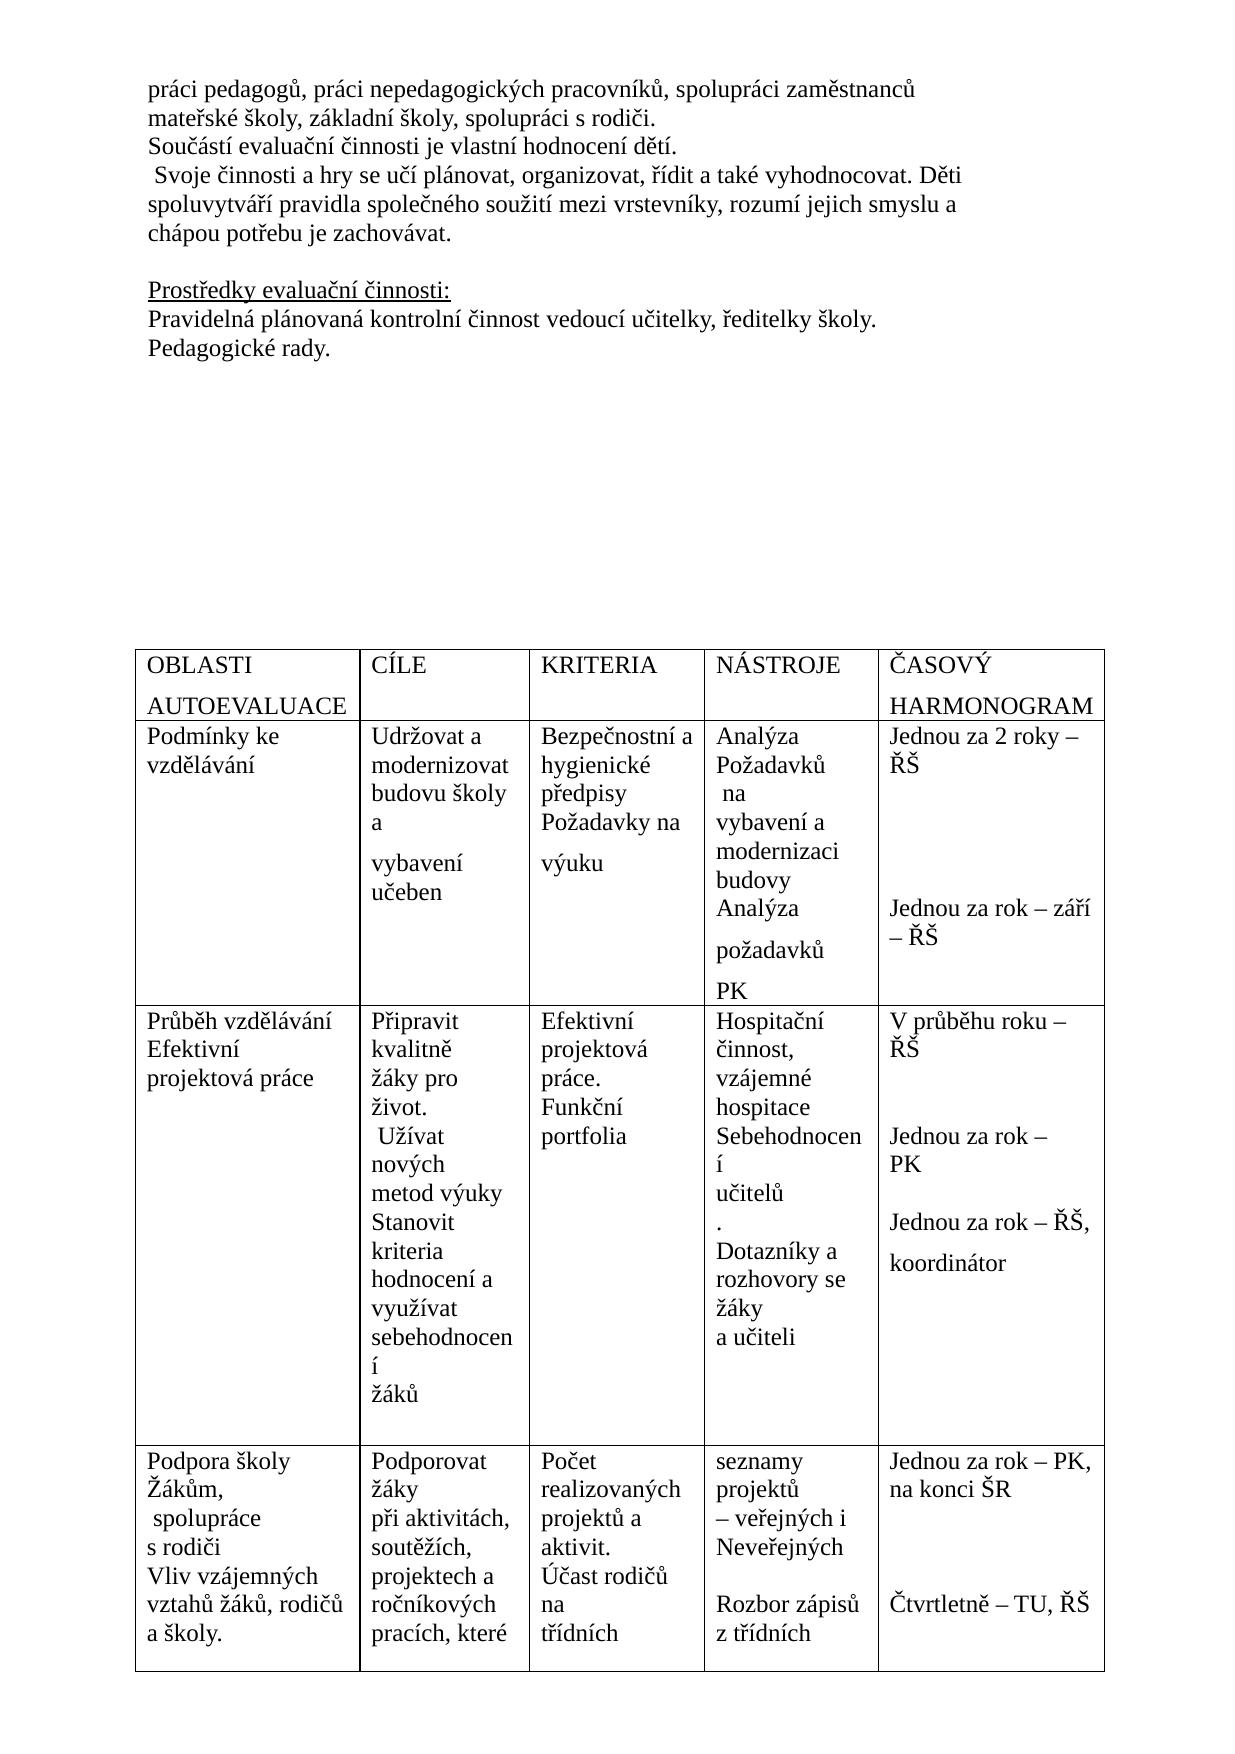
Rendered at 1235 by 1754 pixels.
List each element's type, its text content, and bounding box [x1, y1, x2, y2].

table_cell Připravit kvalitně žáky pro život. Užívat nových metod výuky Stanovit kriteria hodnocení a využívat sebehodnocení žáků [361, 1006, 529, 1445]
table_cell Jednou za rok – PK, na konci ŠR Čtvrtletně – TU, ŘŠ [879, 1446, 1104, 1671]
table_cell V průběhu roku – ŘŠ Jednou za rok – PK Jednou za rok – ŘŠ, koordinátor [879, 1006, 1104, 1445]
table_cell Podporovat žáky při aktivitách, soutěžích, projektech a ročníkových pracích, které [361, 1446, 529, 1671]
table_cell Hospitační činnost, vzájemné hospitace Sebehodnocení učitelů . Dotazníky a rozhovory se žáky a učiteli [705, 1006, 878, 1445]
text Svoje činnosti a hry se učí plánovat, organizovat, řídit a také vyhodnocovat. Děti [148, 160, 1087, 189]
text práci pedagogů, práci nepedagogických pracovníků, spolupráci zaměstnanců [148, 74, 1087, 103]
table_cell Průběh vzdělávání Efektivní projektová práce [136, 1006, 359, 1445]
text Prostředky evaluační činnosti: [148, 275, 1087, 304]
text Pravidelná plánovaná kontrolní činnost vedoucí učitelky, ředitelky školy. [148, 304, 1087, 333]
table_cell seznamy projektů – veřejných i Neveřejných Rozbor zápisů z třídních [705, 1446, 878, 1671]
table_cell Efektivní projektová práce. Funkční portfolia [530, 1006, 704, 1445]
table_cell Podmínky ke vzdělávání [136, 721, 359, 1005]
table_header OBLASTI AUTOEVALUACE [136, 650, 359, 720]
text Pedagogické rady. [148, 333, 1087, 361]
text chápou potřebu je zachovávat. [148, 218, 1087, 246]
table_cell Udržovat a modernizovat budovu školy a vybavení učeben [361, 721, 529, 1005]
table_cell Bezpečnostní a hygienické předpisy Požadavky na výuku [530, 721, 704, 1005]
table_cell Analýza Požadavků na vybavení a modernizaci budovy Analýza požadavků PK [705, 721, 878, 1005]
table_cell Jednou za 2 roky – ŘŠ Jednou za rok – září – ŘŠ [879, 721, 1104, 1005]
table_header ČASOVÝ HARMONOGRAM [879, 650, 1104, 720]
table_header KRITERIA [530, 650, 704, 720]
text spoluvytváří pravidla společného soužití mezi vrstevníky, rozumí jejich smyslu a [148, 189, 1087, 218]
text mateřské školy, základní školy, spolupráci s rodiči. [148, 103, 1087, 131]
table_header CÍLE [361, 650, 529, 720]
table_header NÁSTROJE [705, 650, 878, 720]
text Součástí evaluační činnosti je vlastní hodnocení dětí. [148, 131, 1087, 160]
table_cell Podpora školy Žákům, spolupráce s rodiči Vliv vzájemných vztahů žáků, rodičů a školy. [136, 1446, 359, 1671]
table_cell Počet realizovaných projektů a aktivit. Účast rodičů na třídních [530, 1446, 704, 1671]
